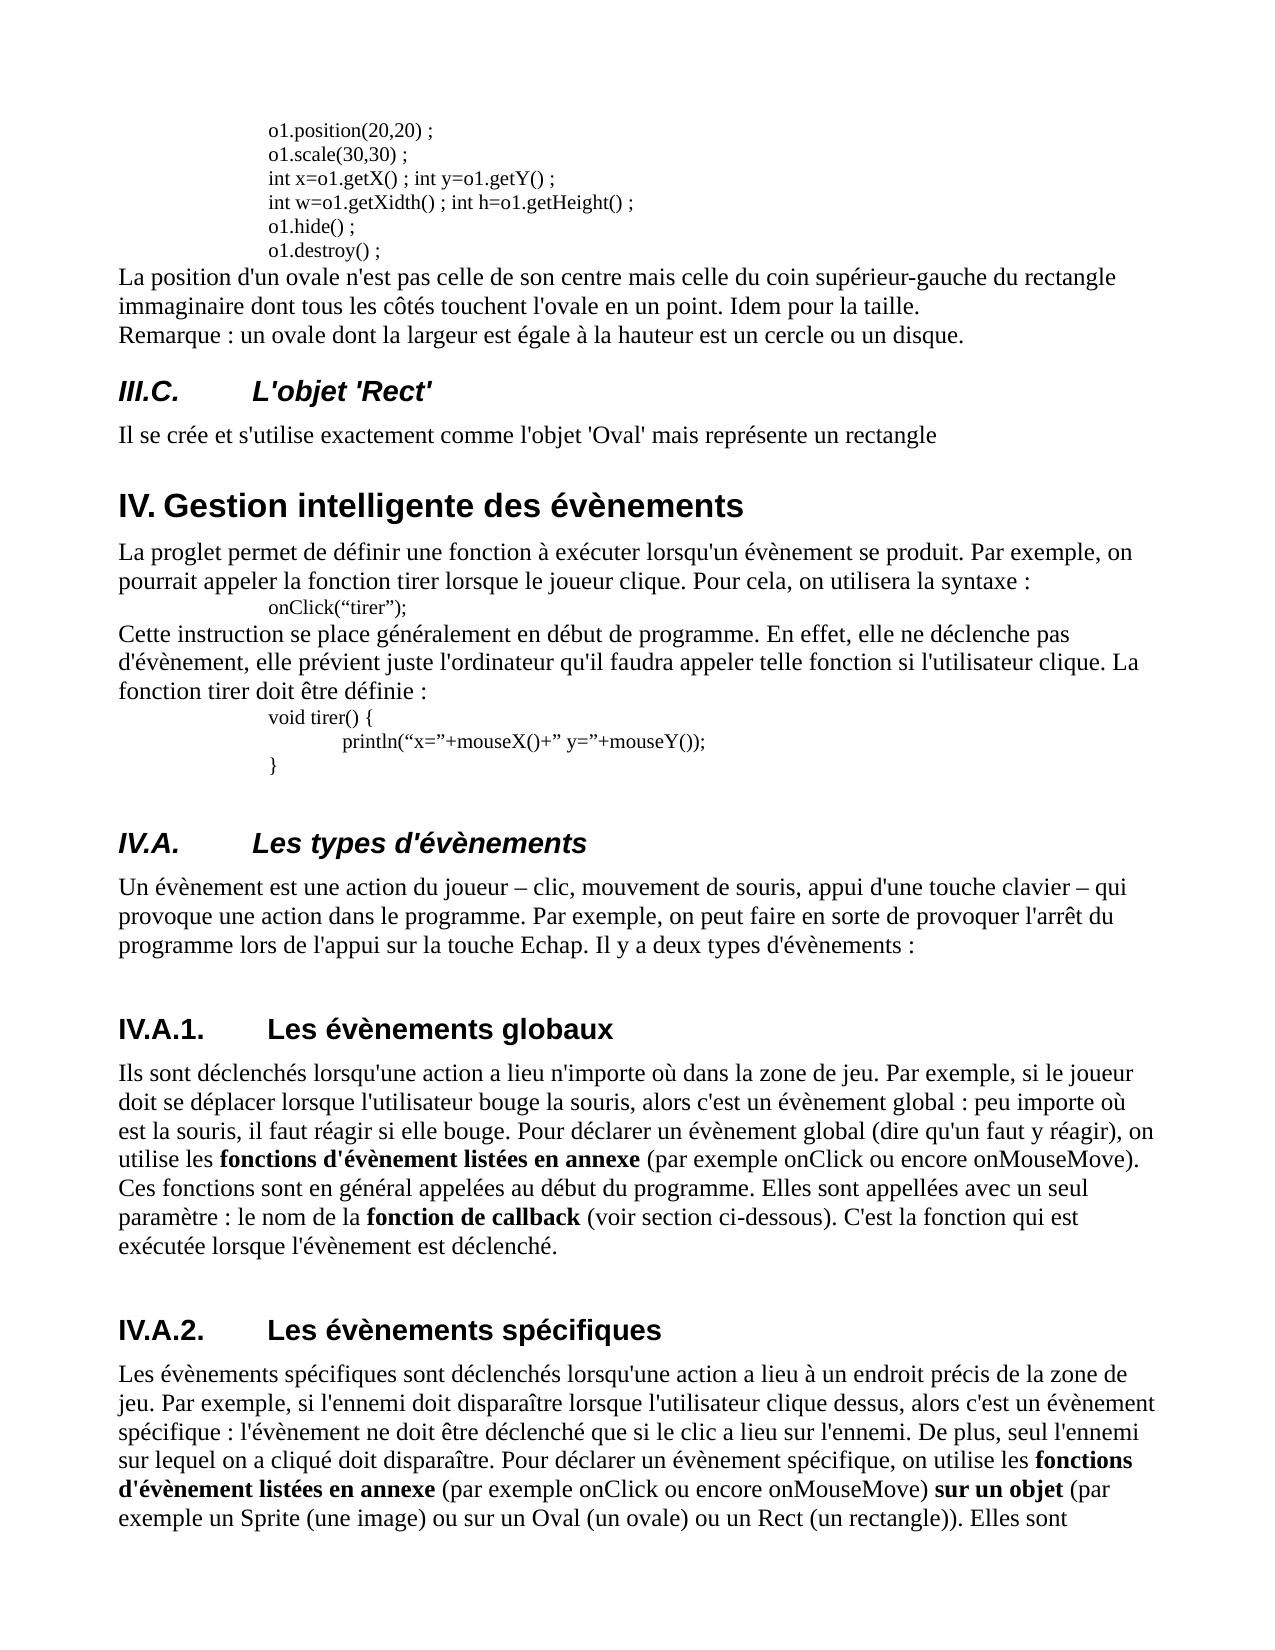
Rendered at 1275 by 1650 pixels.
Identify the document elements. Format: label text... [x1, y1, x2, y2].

text La position d'un ovale n'est pas celle de son centre mais celle du coin supérieur-gauche du rectangle immaginaire dont tous les côtés touchent l'ovale en un point. Idem pour la taille. [118, 262, 1157, 320]
text o1.scale(30,30) ; [268, 142, 1157, 166]
text println(“x=”+mouseX()+” y=”+mouseY()); [268, 729, 1157, 753]
text } [268, 753, 1157, 777]
text o1.position(20,20) ; [268, 118, 1157, 142]
text Il se crée et s'utilise exactement comme l'objet 'Oval' mais représente un rectangle [118, 420, 1157, 448]
text int x=o1.getX() ; int y=o1.getY() ; [268, 166, 1157, 190]
text int w=o1.getXidth() ; int h=o1.getHeight() ; [268, 190, 1157, 214]
text o1.destroy() ; [268, 238, 1157, 262]
text Les évènements spécifiques sont déclenchés lorsqu'une action a lieu à un endroit précis de la zone de jeu. Par exemple, si l'ennemi doit disparaître lorsque l'utilisateur clique dessus, alors c'est un évènement spécifique : l'évènement ne doit être déclenché que si le clic a lieu sur l'ennemi. De plus, seul l'ennemi sur lequel on a cliqué doit disparaître. Pour déclarer un évènement spécifique, on utilise les fonctions d'évènement listées en annexe (par exemple onClick ou encore onMouseMove) sur un objet (par exemple un Sprite (une image) ou sur un Oval (un ovale) ou un Rect (un rectangle)). Elles sont [118, 1359, 1157, 1532]
text void tirer() { [268, 705, 1157, 729]
subtitle Les évènements globaux [118, 1012, 1157, 1046]
text Remarque : un ovale dont la largeur est égale à la hauteur est un cercle ou un disque. [118, 320, 1157, 349]
text o1.hide() ; [268, 214, 1157, 238]
subtitle Gestion intelligente des évènements [118, 486, 1157, 525]
subtitle Les évènements spécifiques [118, 1313, 1157, 1347]
text onClick(“tirer”); [268, 595, 1157, 619]
text Un évènement est une action du joueur – clic, mouvement de souris, appui d'une touche clavier – qui provoque une action dans le programme. Par exemple, on peut faire en sorte de provoquer l'arrêt du programme lors de l'appui sur la touche Echap. Il y a deux types d'évènements : [118, 872, 1157, 958]
text Ils sont déclenchés lorsqu'une action a lieu n'importe où dans la zone de jeu. Par exemple, si le joueur doit se déplacer lorsque l'utilisateur bouge la souris, alors c'est un évènement global : peu importe où est la souris, il faut réagir si elle bouge. Pour déclarer un évènement global (dire qu'un faut y réagir), on utilise les fonctions d'évènement listées en annexe (par exemple onClick ou encore onMouseMove). Ces fonctions sont en général appelées au début du programme. Elles sont appellées avec un seul paramètre : le nom de la fonction de callback (voir section ci-dessous). C'est la fonction qui est exécutée lorsque l'évènement est déclenché. [118, 1058, 1157, 1259]
text Cette instruction se place généralement en début de programme. En effet, elle ne déclenche pas d'évènement, elle prévient juste l'ordinateur qu'il faudra appeler telle fonction si l'utilisateur clique. La fonction tirer doit être définie : [118, 619, 1157, 705]
subtitle Les types d'évènements [118, 826, 1157, 860]
subtitle L'objet 'Rect' [118, 374, 1157, 407]
text La proglet permet de définir une fonction à exécuter lorsqu'un évènement se produit. Par exemple, on pourrait appeler la fonction tirer lorsque le joueur clique. Pour cela, on utilisera la syntaxe : [118, 537, 1157, 595]
